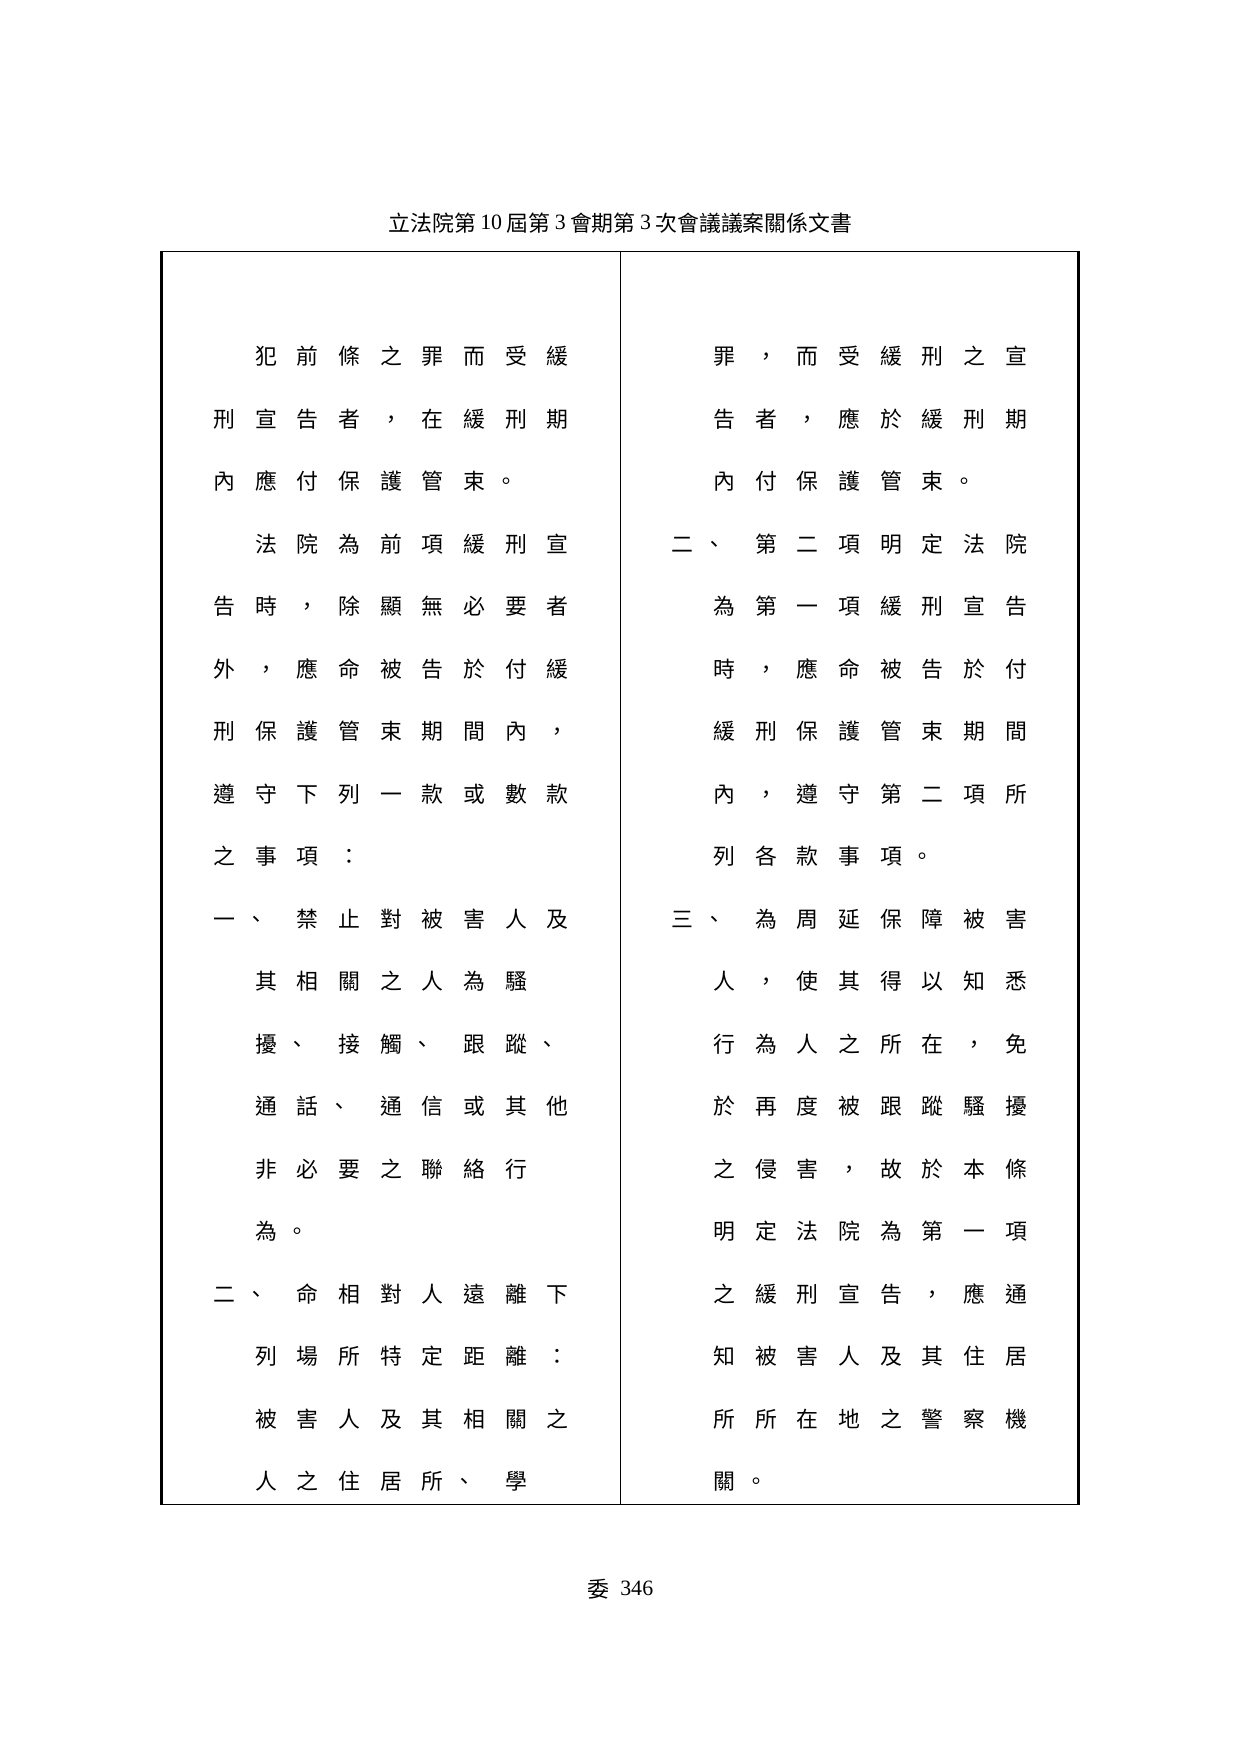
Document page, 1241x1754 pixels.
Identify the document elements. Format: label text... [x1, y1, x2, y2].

table_cell 罪，而受緩刑之宣告者，應於緩刑期內付保護管束。 二、第二項明定法院為第一項緩刑宣告時，應命被告於付緩刑保護管束期間內，遵守第二項所列各款事項。 三、為周延保障被害人，使其得以知悉行為人之所在，免於再度被跟蹤騷擾之侵害，故於本條明定法院為第一項之緩刑宣告，應通知被害人及其住居所所在地之警察機關。 [621, 252, 1077, 1504]
table_cell 犯前條之罪而受緩刑宣告者，在緩刑期內應付保護管束。 法院為前項緩刑宣告時，除顯無必要者外，應命被告於付緩刑保護管束期間內，遵守下列一款或數款之事項： 一、禁止對被害人及其相關之人為騷擾、接觸、跟蹤、通話、通信或其他非必要之聯絡行為。 二、命相對人遠離下列場所特定距離：被害人及其相關之人之住居所、學 [163, 252, 620, 1504]
